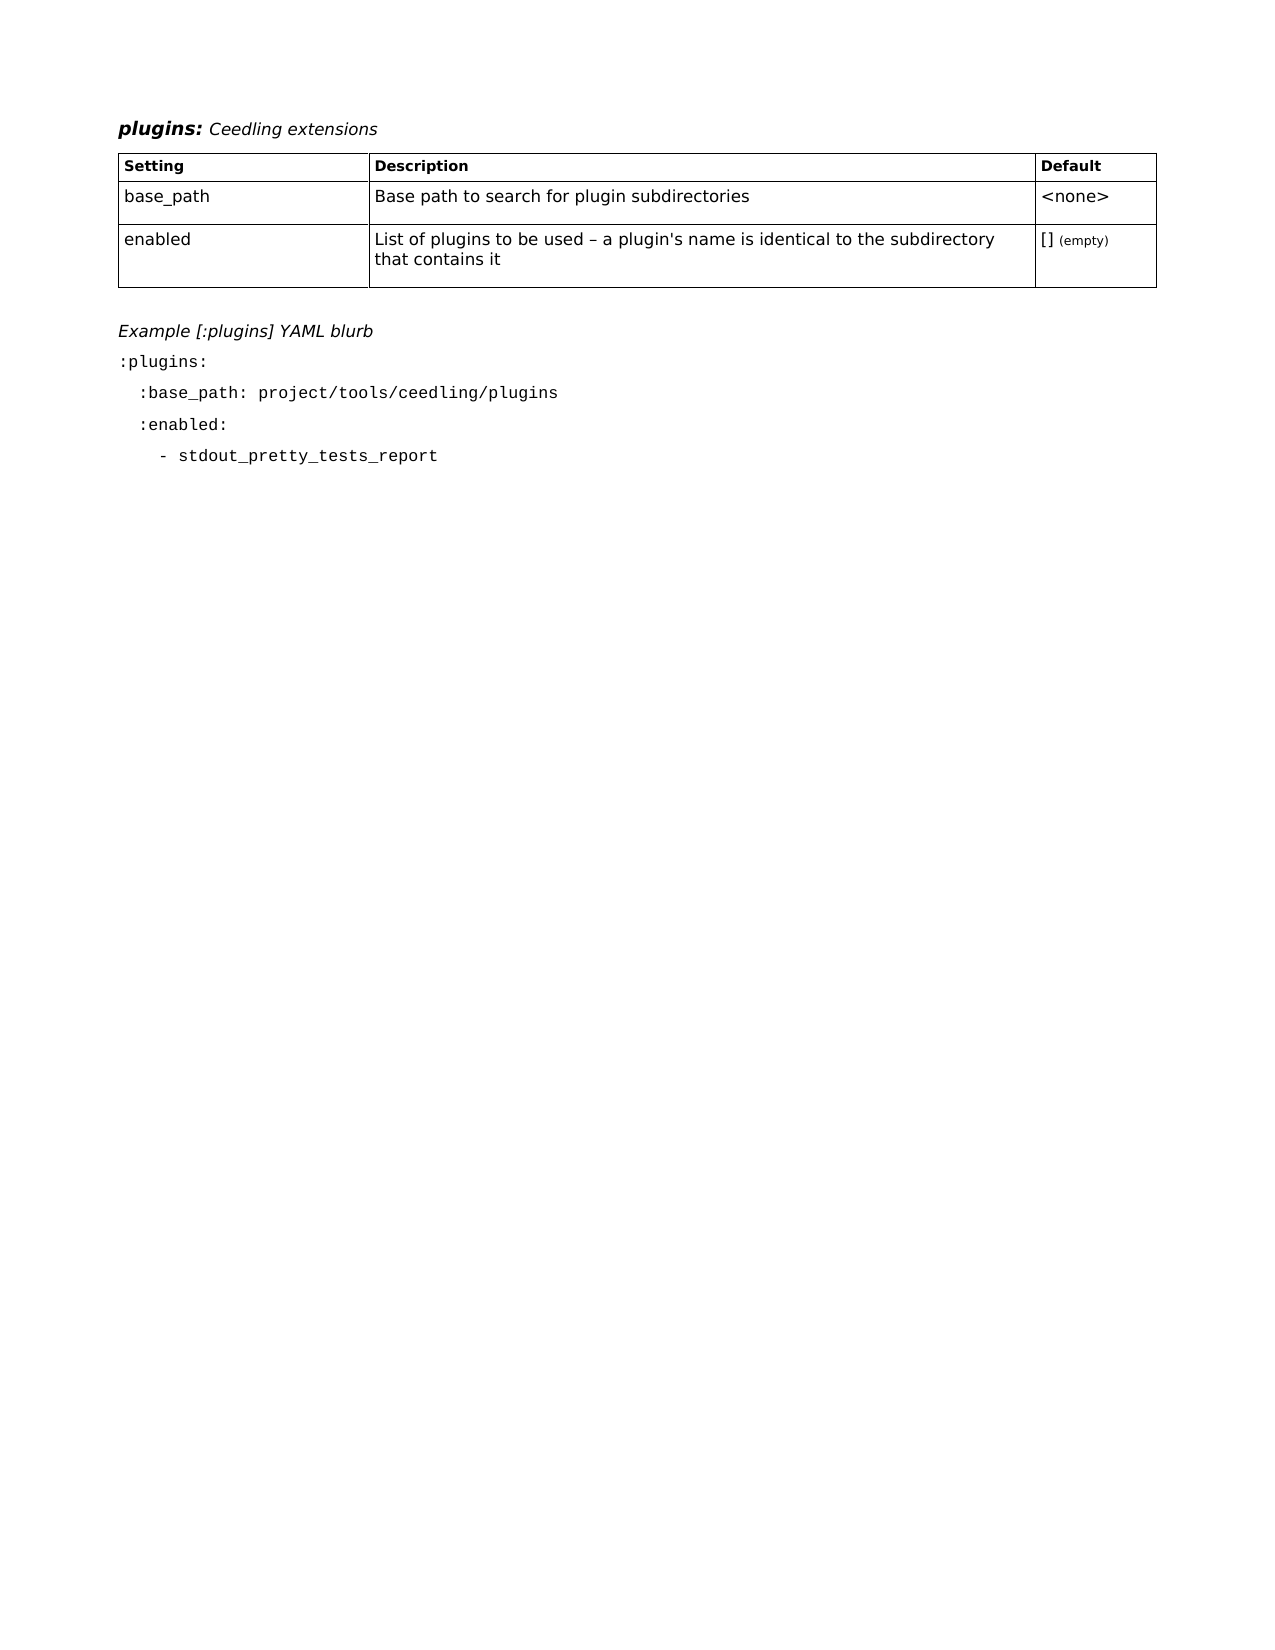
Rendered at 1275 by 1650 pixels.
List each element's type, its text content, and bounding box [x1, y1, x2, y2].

text Example [:plugins] YAML blurb [118, 322, 1157, 341]
subtitle plugins: Ceedling extensions [118, 118, 1157, 140]
table_cell [] (empty) [1036, 225, 1156, 287]
table_header Default [1036, 154, 1156, 181]
text - stdout_pretty_tests_report [118, 448, 1157, 467]
table_cell base_path [119, 182, 368, 224]
table_cell Base path to search for plugin subdirectories [370, 182, 1035, 224]
table_cell List of plugins to be used – a plugin's name is identical to the subdirectory that contains it [370, 225, 1035, 287]
table_cell enabled [119, 225, 368, 287]
text :base_path: project/tools/ceedling/plugins [118, 385, 1157, 404]
table_header Description [370, 154, 1035, 181]
text :enabled: [118, 416, 1157, 435]
table_header Setting [119, 154, 368, 181]
table_cell <none> [1036, 182, 1156, 224]
text :plugins: [118, 354, 1157, 372]
